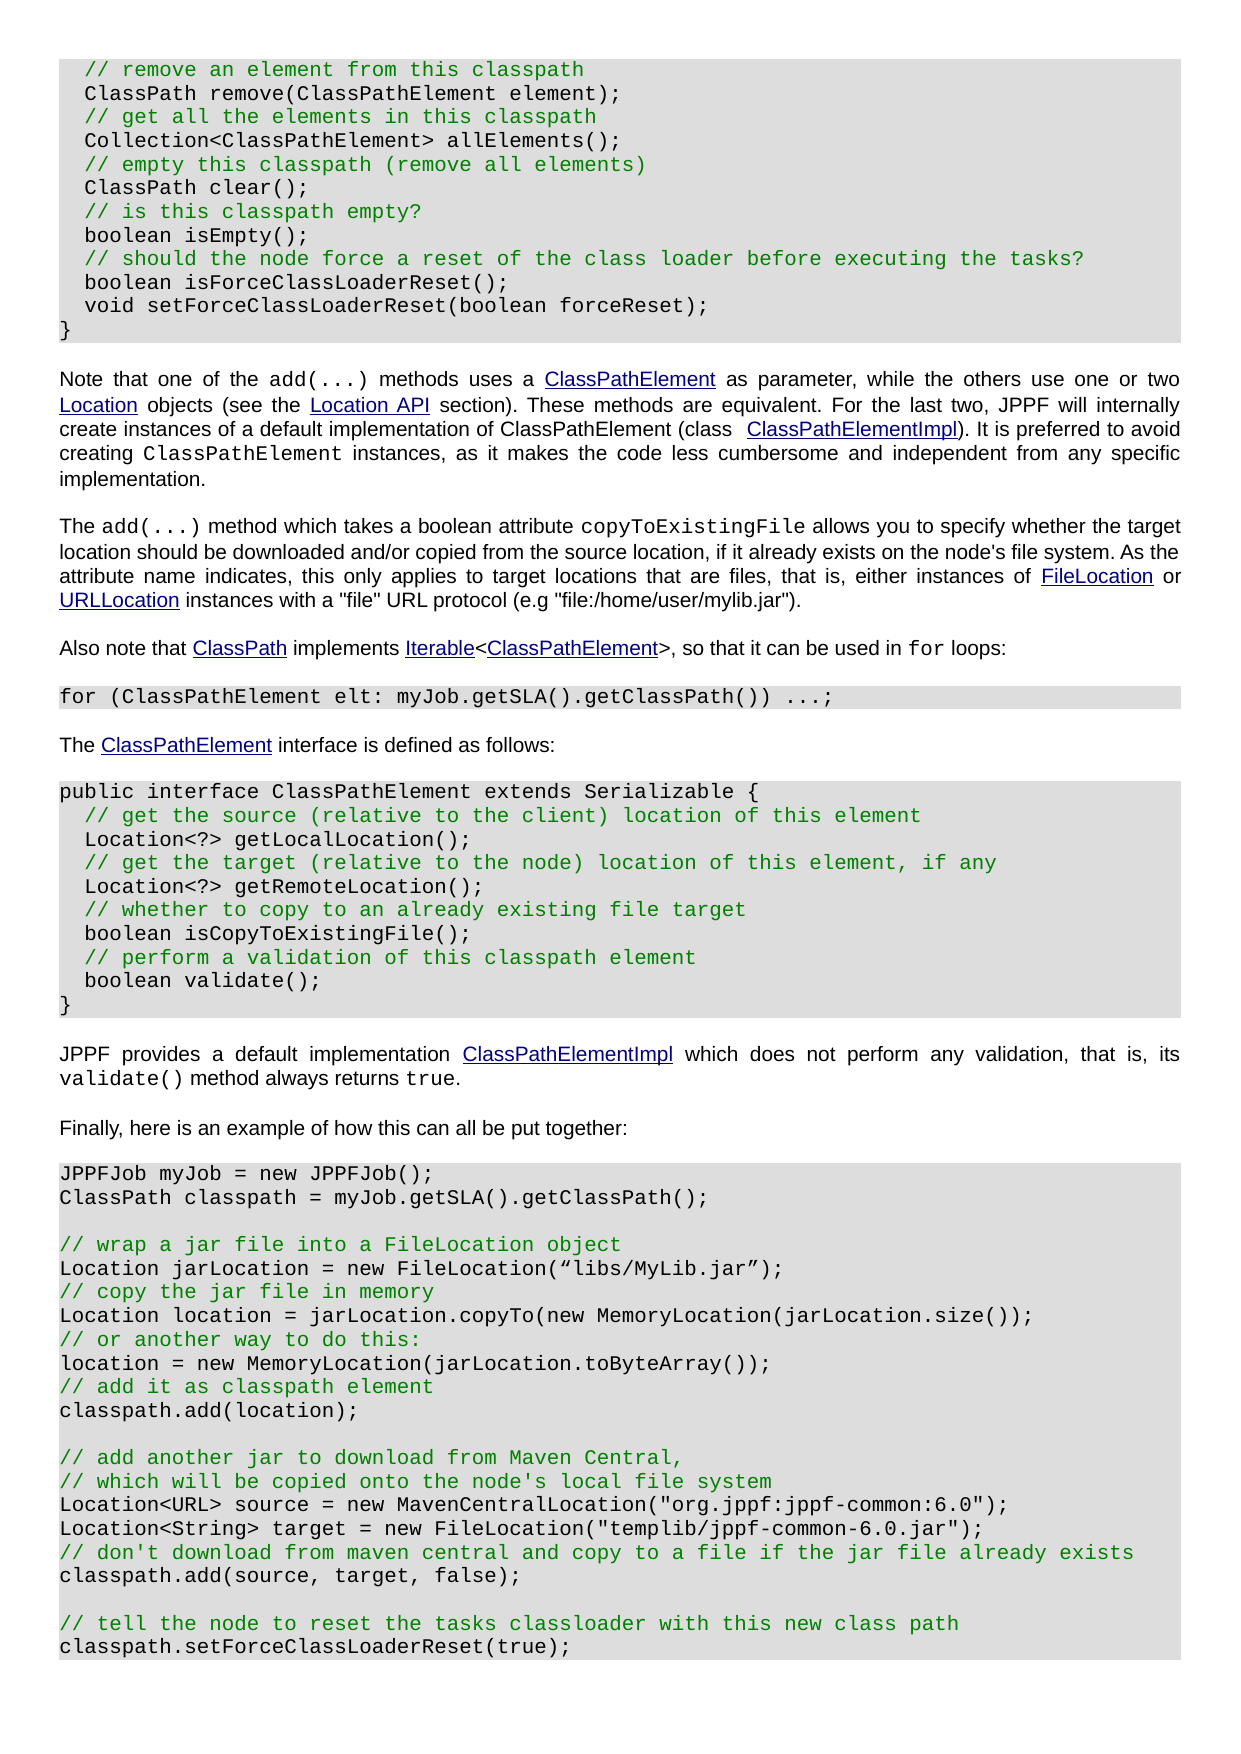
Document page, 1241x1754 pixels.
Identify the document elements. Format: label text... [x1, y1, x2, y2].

text Location<String> target = new FileLocation("templib/jppf-common-6.0.jar"); [59, 1518, 1181, 1542]
text Collection<ClassPathElement> allElements(); [59, 130, 1181, 154]
text Location jarLocation = new FileLocation(“libs/MyLib.jar”); [59, 1258, 1181, 1282]
text boolean isForceClassLoaderReset(); [59, 272, 1181, 296]
text Also note that ClassPath implements Iterable<ClassPathElement>, so that it can be used in for loops: [59, 636, 1181, 662]
text // is this classpath empty? [59, 201, 1181, 224]
text classpath.add(source, target, false); [59, 1565, 1181, 1589]
text // get the target (relative to the node) location of this element, if any [59, 852, 1181, 876]
text // tell the node to reset the tasks classloader with this new class path [59, 1613, 1181, 1636]
text // which will be copied onto the node's local file system [59, 1471, 1181, 1494]
text ClassPath classpath = myJob.getSLA().getClassPath(); [59, 1187, 1181, 1211]
text // should the node force a reset of the class loader before executing the tasks? [59, 248, 1181, 272]
text // empty this classpath (remove all elements) [59, 154, 1181, 177]
text ClassPath clear(); [59, 177, 1181, 201]
text classpath.add(location); [59, 1400, 1181, 1423]
text for (ClassPathElement elt: myJob.getSLA().getClassPath()) ...; [59, 686, 1181, 709]
text void setForceClassLoaderReset(boolean forceReset); [59, 296, 1181, 319]
text Finally, here is an example of how this can all be put together: [59, 1115, 1181, 1139]
text Location location = jarLocation.copyTo(new MemoryLocation(jarLocation.size()); [59, 1305, 1181, 1329]
text location = new MemoryLocation(jarLocation.toByteArray()); [59, 1352, 1181, 1376]
text Location<?> getLocalLocation(); [59, 828, 1181, 852]
text // copy the jar file in memory [59, 1282, 1181, 1305]
text // get the source (relative to the client) location of this element [59, 805, 1181, 828]
text Location<URL> source = new MavenCentralLocation("org.jppf:jppf-common:6.0"); [59, 1494, 1181, 1518]
text Location<?> getRemoteLocation(); [59, 876, 1181, 899]
text // perform a validation of this classpath element [59, 947, 1181, 970]
text // don't download from maven central and copy to a file if the jar file already exists [59, 1542, 1181, 1565]
text // whether to copy to an already existing file target [59, 899, 1181, 923]
text } [59, 319, 1181, 343]
text ClassPath remove(ClassPathElement element); [59, 83, 1181, 106]
text public interface ClassPathElement extends Serializable { [59, 781, 1181, 805]
text // add another jar to download from Maven Central, [59, 1447, 1181, 1471]
text // remove an element from this classpath [59, 59, 1181, 83]
text The add(...) method which takes a boolean attribute copyToExistingFile allows you to specify whether the target location should be downloaded and/or copied from the source location, if it already exists on the node's file system. As the attribute name indicates, this only applies to target locations that are files, that is, either instances of FileLocation or URLLocation instances with a "file" URL protocol (e.g "file:/home/user/mylib.jar"). [59, 514, 1181, 612]
text // get all the elements in this classpath [59, 106, 1181, 130]
text // add it as classpath element [59, 1376, 1181, 1400]
text // or another way to do this: [59, 1329, 1181, 1352]
text boolean isCopyToExistingFile(); [59, 923, 1181, 947]
text // wrap a jar file into a FileLocation object [59, 1234, 1181, 1258]
text JPPF provides a default implementation ClassPathElementImpl which does not perform any validation, that is, its validate() method always returns true. [59, 1042, 1181, 1091]
text } [59, 994, 1181, 1018]
text Note that one of the add(...) methods uses a ClassPathElement as parameter, while the others use one or two Location objects (see the Location API section). These methods are equivalent. For the last two, JPPF will internally create instances of a default implementation of ClassPathElement (class ClassPathElementImpl). It is preferred to avoid creating ClassPathElement instances, as it makes the code less cumbersome and independent from any specific implementation. [59, 367, 1181, 490]
text boolean isEmpty(); [59, 224, 1181, 248]
text classpath.setForceClassLoaderReset(true); [59, 1636, 1181, 1660]
text boolean validate(); [59, 970, 1181, 994]
text JPPFJob myJob = new JPPFJob(); [59, 1163, 1181, 1187]
text The ClassPathElement interface is defined as follows: [59, 733, 1181, 757]
